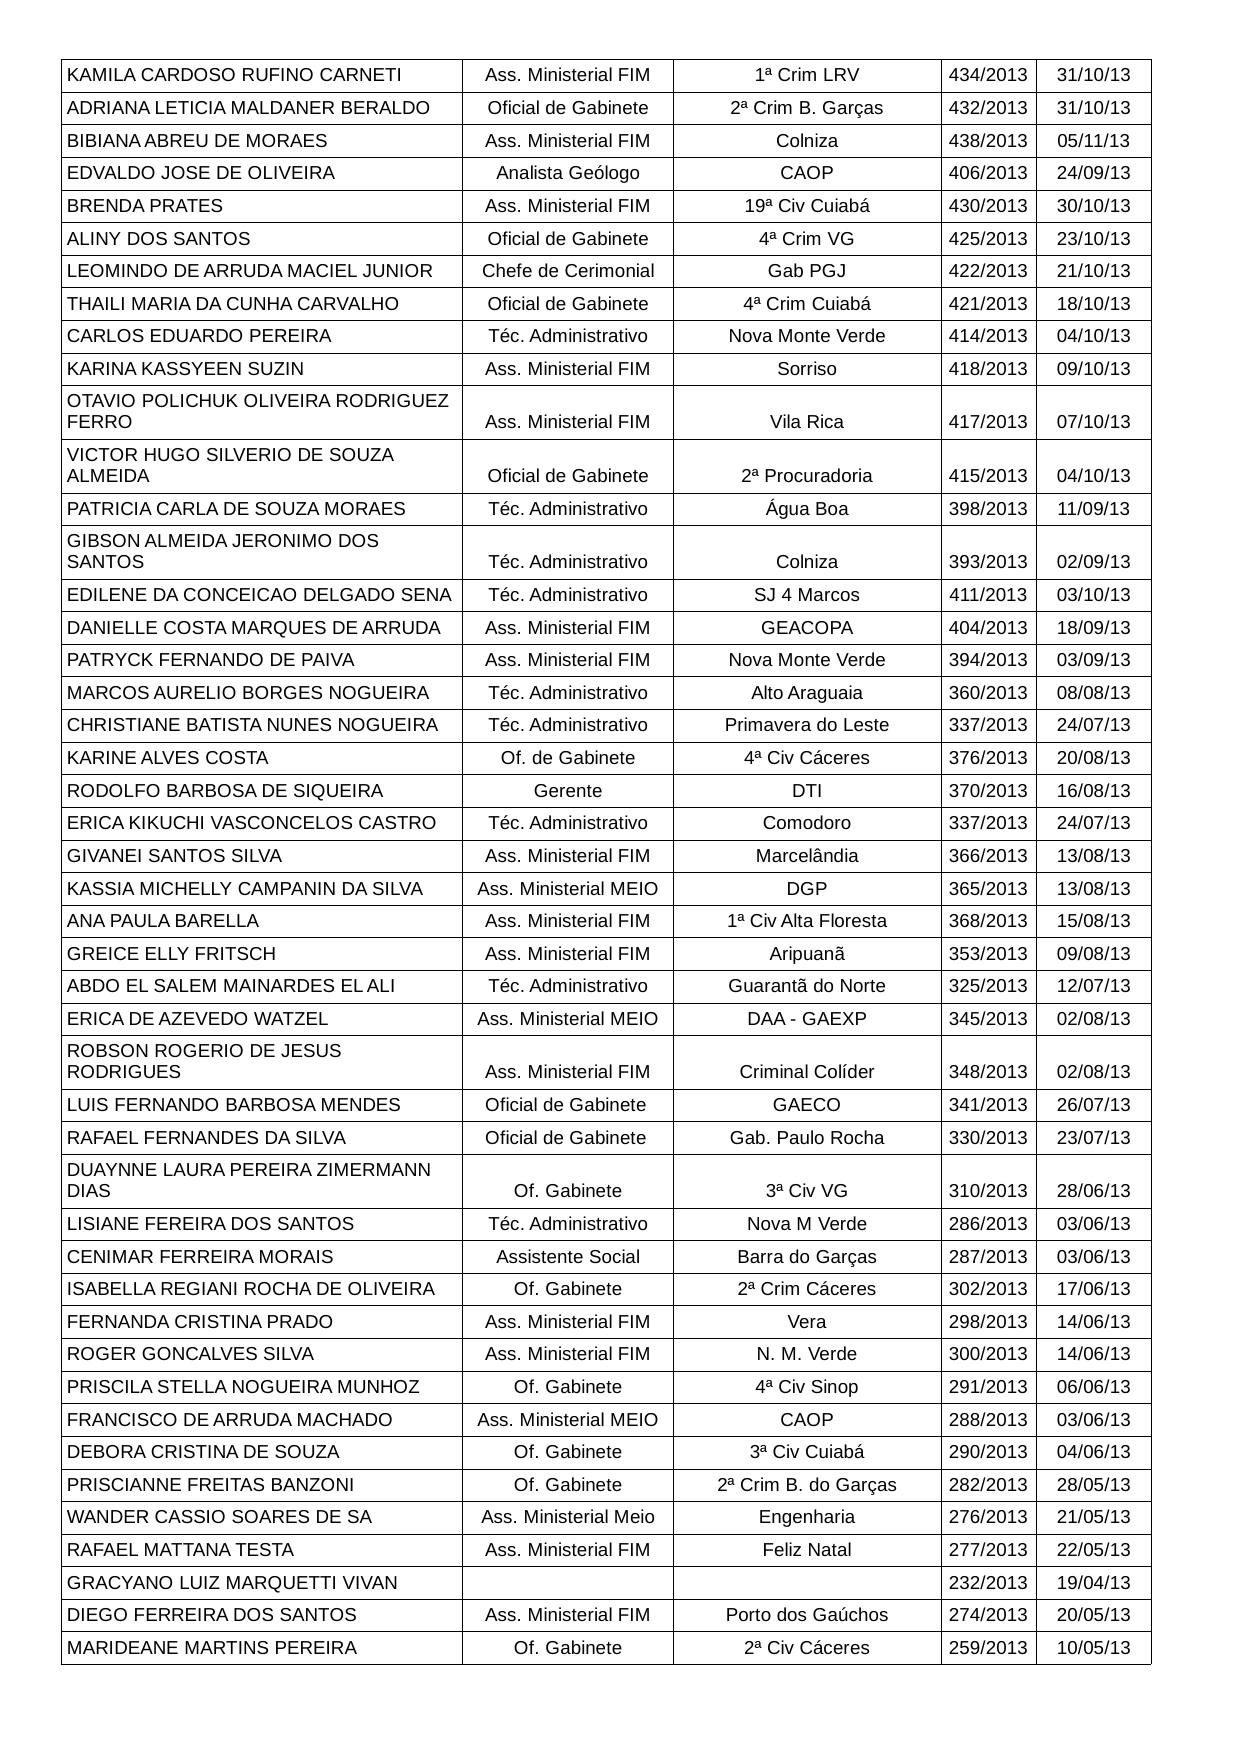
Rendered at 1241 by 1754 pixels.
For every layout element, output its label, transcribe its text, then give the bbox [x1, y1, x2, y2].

table_cell ALINY DOS SANTOS [62, 223, 462, 255]
table_cell Ass. Ministerial FIM [463, 1036, 673, 1089]
table_cell CAOP [674, 158, 941, 189]
table_cell 19ª Civ Cuiabá [674, 191, 941, 222]
table_cell 415/2013 [942, 440, 1036, 492]
table_cell 21/05/13 [1037, 1502, 1151, 1534]
table_cell 15/08/13 [1037, 906, 1151, 937]
table_cell Ass. Ministerial FIM [463, 125, 673, 157]
table_cell 05/11/13 [1037, 125, 1151, 157]
table_cell 438/2013 [942, 125, 1036, 157]
table_cell 02/08/13 [1037, 1036, 1151, 1089]
table_cell Oficial de Gabinete [463, 223, 673, 255]
table_cell VICTOR HUGO SILVERIO DE SOUZA ALMEIDA [62, 440, 462, 492]
table_cell 353/2013 [942, 938, 1036, 970]
table_cell 1ª Civ Alta Floresta [674, 906, 941, 937]
table_cell 1ª Crim LRV [674, 60, 941, 92]
table_cell DEBORA CRISTINA DE SOUZA [62, 1437, 462, 1468]
table_cell N. M. Verde [674, 1339, 941, 1371]
table_cell Téc. Administrativo [463, 321, 673, 352]
table_cell 366/2013 [942, 841, 1036, 872]
table_cell PATRYCK FERNANDO DE PAIVA [62, 645, 462, 676]
table_cell Colniza [674, 125, 941, 157]
table_cell 2ª Procuradoria [674, 440, 941, 492]
table_cell 325/2013 [942, 971, 1036, 1002]
table_cell 02/09/13 [1037, 526, 1151, 579]
table_cell THAILI MARIA DA CUNHA CARVALHO [62, 288, 462, 320]
table_cell Téc. Administrativo [463, 971, 673, 1002]
table_cell 360/2013 [942, 677, 1036, 709]
table_cell GIVANEI SANTOS SILVA [62, 841, 462, 872]
table_cell 4ª Civ Cáceres [674, 743, 941, 774]
table_cell [674, 1567, 941, 1599]
table_cell Chefe de Cerimonial [463, 256, 673, 287]
table_cell 2ª Crim B. do Garças [674, 1470, 941, 1501]
table_cell Of. Gabinete [463, 1372, 673, 1403]
table_cell Ass. Ministerial FIM [463, 1600, 673, 1631]
table_cell ANA PAULA BARELLA [62, 906, 462, 937]
table_cell Of. Gabinete [463, 1437, 673, 1468]
table_cell 20/08/13 [1037, 743, 1151, 774]
table_cell Feliz Natal [674, 1535, 941, 1566]
table_cell MARIDEANE MARTINS PEREIRA [62, 1632, 462, 1664]
table_cell Téc. Administrativo [463, 580, 673, 611]
table_cell 368/2013 [942, 906, 1036, 937]
table_cell 414/2013 [942, 321, 1036, 352]
table_cell Marcelândia [674, 841, 941, 872]
table_cell PRISCIANNE FREITAS BANZONI [62, 1470, 462, 1501]
table_cell LUIS FERNANDO BARBOSA MENDES [62, 1090, 462, 1121]
table_cell EDILENE DA CONCEICAO DELGADO SENA [62, 580, 462, 611]
table_cell Assistente Social [463, 1241, 673, 1273]
table_cell CHRISTIANE BATISTA NUNES NOGUEIRA [62, 710, 462, 742]
table_cell BIBIANA ABREU DE MORAES [62, 125, 462, 157]
table_cell DTI [674, 775, 941, 807]
table_cell EDVALDO JOSE DE OLIVEIRA [62, 158, 462, 189]
table_cell GIBSON ALMEIDA JERONIMO DOS SANTOS [62, 526, 462, 579]
table_cell 24/07/13 [1037, 808, 1151, 839]
table_cell KARINA KASSYEEN SUZIN [62, 354, 462, 385]
table_cell 259/2013 [942, 1632, 1036, 1664]
table_cell Porto dos Gaúchos [674, 1600, 941, 1631]
table_cell 2ª Crim B. Garças [674, 93, 941, 124]
table_cell KASSIA MICHELLY CAMPANIN DA SILVA [62, 873, 462, 905]
table_cell 10/05/13 [1037, 1632, 1151, 1664]
table_cell Analista Geólogo [463, 158, 673, 189]
table_cell Ass. Ministerial FIM [463, 938, 673, 970]
table_cell 370/2013 [942, 775, 1036, 807]
table_cell Oficial de Gabinete [463, 440, 673, 492]
table_cell Nova M Verde [674, 1209, 941, 1240]
table_cell ROGER GONCALVES SILVA [62, 1339, 462, 1371]
table_cell Ass. Ministerial FIM [463, 612, 673, 644]
table_cell 232/2013 [942, 1567, 1036, 1599]
table_cell 04/10/13 [1037, 440, 1151, 492]
table_cell 18/09/13 [1037, 612, 1151, 644]
table_cell 3ª Civ Cuiabá [674, 1437, 941, 1468]
table_cell Nova Monte Verde [674, 645, 941, 676]
table_cell RAFAEL MATTANA TESTA [62, 1535, 462, 1566]
table_cell Ass. Ministerial FIM [463, 906, 673, 937]
table_cell Gab. Paulo Rocha [674, 1122, 941, 1154]
table_cell Ass. Ministerial MEIO [463, 873, 673, 905]
table_cell Nova Monte Verde [674, 321, 941, 352]
table_cell Vila Rica [674, 386, 941, 439]
table_cell Primavera do Leste [674, 710, 941, 742]
table_cell GREICE ELLY FRITSCH [62, 938, 462, 970]
table_cell OTAVIO POLICHUK OLIVEIRA RODRIGUEZ FERRO [62, 386, 462, 439]
table_cell Oficial de Gabinete [463, 93, 673, 124]
table_cell 08/08/13 [1037, 677, 1151, 709]
table_cell Gab PGJ [674, 256, 941, 287]
table_cell 13/08/13 [1037, 841, 1151, 872]
table_cell Ass. Ministerial Meio [463, 1502, 673, 1534]
table_cell Of. Gabinete [463, 1155, 673, 1208]
table_cell Oficial de Gabinete [463, 288, 673, 320]
table_cell DIEGO FERREIRA DOS SANTOS [62, 1600, 462, 1631]
table_cell 302/2013 [942, 1274, 1036, 1305]
table_cell 4ª Crim VG [674, 223, 941, 255]
table_cell 393/2013 [942, 526, 1036, 579]
table_cell 04/06/13 [1037, 1437, 1151, 1468]
table_cell 06/06/13 [1037, 1372, 1151, 1403]
table_cell ISABELLA REGIANI ROCHA DE OLIVEIRA [62, 1274, 462, 1305]
table_cell 417/2013 [942, 386, 1036, 439]
table_cell DUAYNNE LAURA PEREIRA ZIMERMANN DIAS [62, 1155, 462, 1208]
table_cell Criminal Colíder [674, 1036, 941, 1089]
table_cell 4ª Crim Cuiabá [674, 288, 941, 320]
table_cell PRISCILA STELLA NOGUEIRA MUNHOZ [62, 1372, 462, 1403]
table_cell PATRICIA CARLA DE SOUZA MORAES [62, 494, 462, 525]
table_cell 19/04/13 [1037, 1567, 1151, 1599]
table_cell Colniza [674, 526, 941, 579]
table_cell 31/10/13 [1037, 93, 1151, 124]
table_cell 276/2013 [942, 1502, 1036, 1534]
table_cell ADRIANA LETICIA MALDANER BERALDO [62, 93, 462, 124]
table_cell 418/2013 [942, 354, 1036, 385]
table_cell 14/06/13 [1037, 1339, 1151, 1371]
table_cell Gerente [463, 775, 673, 807]
table_cell 03/06/13 [1037, 1209, 1151, 1240]
table_cell 28/05/13 [1037, 1470, 1151, 1501]
table_cell 31/10/13 [1037, 60, 1151, 92]
table_cell 422/2013 [942, 256, 1036, 287]
table_cell Sorriso [674, 354, 941, 385]
table_cell 277/2013 [942, 1535, 1036, 1566]
table_cell Barra do Garças [674, 1241, 941, 1273]
table_cell ROBSON ROGERIO DE JESUS RODRIGUES [62, 1036, 462, 1089]
table_cell 287/2013 [942, 1241, 1036, 1273]
table_cell Ass. Ministerial FIM [463, 191, 673, 222]
table_cell 376/2013 [942, 743, 1036, 774]
table_cell Ass. Ministerial FIM [463, 645, 673, 676]
table_cell Of. Gabinete [463, 1632, 673, 1664]
table_cell 337/2013 [942, 808, 1036, 839]
table_cell 348/2013 [942, 1036, 1036, 1089]
table_cell 14/06/13 [1037, 1306, 1151, 1338]
table_cell 4ª Civ Sinop [674, 1372, 941, 1403]
table_cell 398/2013 [942, 494, 1036, 525]
table_cell 298/2013 [942, 1306, 1036, 1338]
table_cell 430/2013 [942, 191, 1036, 222]
table_cell 02/08/13 [1037, 1004, 1151, 1035]
table_cell 26/07/13 [1037, 1090, 1151, 1121]
table_cell 24/09/13 [1037, 158, 1151, 189]
table_cell 411/2013 [942, 580, 1036, 611]
table_cell 421/2013 [942, 288, 1036, 320]
table_cell 337/2013 [942, 710, 1036, 742]
table_cell 2ª Civ Cáceres [674, 1632, 941, 1664]
table_cell Of. Gabinete [463, 1274, 673, 1305]
table_cell 17/06/13 [1037, 1274, 1151, 1305]
table_cell SJ 4 Marcos [674, 580, 941, 611]
table_cell Guarantã do Norte [674, 971, 941, 1002]
table_cell 310/2013 [942, 1155, 1036, 1208]
table_cell 345/2013 [942, 1004, 1036, 1035]
table_cell Oficial de Gabinete [463, 1090, 673, 1121]
table_cell 3ª Civ VG [674, 1155, 941, 1208]
table_cell 432/2013 [942, 93, 1036, 124]
table_cell Of. de Gabinete [463, 743, 673, 774]
table_cell KARINE ALVES COSTA [62, 743, 462, 774]
table_cell Ass. Ministerial FIM [463, 60, 673, 92]
table_cell Téc. Administrativo [463, 494, 673, 525]
table_cell LISIANE FEREIRA DOS SANTOS [62, 1209, 462, 1240]
table_cell Vera [674, 1306, 941, 1338]
table_cell 21/10/13 [1037, 256, 1151, 287]
table_cell 23/07/13 [1037, 1122, 1151, 1154]
table_cell LEOMINDO DE ARRUDA MACIEL JUNIOR [62, 256, 462, 287]
table_cell Ass. Ministerial FIM [463, 386, 673, 439]
table_cell DGP [674, 873, 941, 905]
table_cell 23/10/13 [1037, 223, 1151, 255]
table_cell 11/09/13 [1037, 494, 1151, 525]
table_cell Ass. Ministerial FIM [463, 1339, 673, 1371]
table_cell Téc. Administrativo [463, 808, 673, 839]
table_cell 28/06/13 [1037, 1155, 1151, 1208]
table_cell 03/06/13 [1037, 1404, 1151, 1436]
table_cell ERICA DE AZEVEDO WATZEL [62, 1004, 462, 1035]
table_cell 282/2013 [942, 1470, 1036, 1501]
table_cell GAECO [674, 1090, 941, 1121]
table_cell Ass. Ministerial MEIO [463, 1004, 673, 1035]
table_cell Ass. Ministerial MEIO [463, 1404, 673, 1436]
table_cell 288/2013 [942, 1404, 1036, 1436]
table_cell Água Boa [674, 494, 941, 525]
table_cell 274/2013 [942, 1600, 1036, 1631]
table_cell CAOP [674, 1404, 941, 1436]
table_cell 341/2013 [942, 1090, 1036, 1121]
table_cell 286/2013 [942, 1209, 1036, 1240]
table_cell CENIMAR FERREIRA MORAIS [62, 1241, 462, 1273]
table_cell DAA - GAEXP [674, 1004, 941, 1035]
table_cell RODOLFO BARBOSA DE SIQUEIRA [62, 775, 462, 807]
table_cell 394/2013 [942, 645, 1036, 676]
table_cell Engenharia [674, 1502, 941, 1534]
table_cell 18/10/13 [1037, 288, 1151, 320]
table_cell FRANCISCO DE ARRUDA MACHADO [62, 1404, 462, 1436]
table_cell Aripuanã [674, 938, 941, 970]
table_cell Téc. Administrativo [463, 677, 673, 709]
table_cell GRACYANO LUIZ MARQUETTI VIVAN [62, 1567, 462, 1599]
table_cell 13/08/13 [1037, 873, 1151, 905]
table_cell 406/2013 [942, 158, 1036, 189]
table_cell [463, 1567, 673, 1599]
table_cell 03/06/13 [1037, 1241, 1151, 1273]
table_cell 300/2013 [942, 1339, 1036, 1371]
table_cell CARLOS EDUARDO PEREIRA [62, 321, 462, 352]
table_cell GEACOPA [674, 612, 941, 644]
table_cell Téc. Administrativo [463, 526, 673, 579]
table_cell 20/05/13 [1037, 1600, 1151, 1631]
table_cell 30/10/13 [1037, 191, 1151, 222]
table_cell 404/2013 [942, 612, 1036, 644]
table_cell 425/2013 [942, 223, 1036, 255]
table_cell Comodoro [674, 808, 941, 839]
table_cell KAMILA CARDOSO RUFINO CARNETI [62, 60, 462, 92]
table_cell Téc. Administrativo [463, 1209, 673, 1240]
table_cell 04/10/13 [1037, 321, 1151, 352]
table_cell 24/07/13 [1037, 710, 1151, 742]
table_cell BRENDA PRATES [62, 191, 462, 222]
table_cell RAFAEL FERNANDES DA SILVA [62, 1122, 462, 1154]
table_cell 330/2013 [942, 1122, 1036, 1154]
table_cell 434/2013 [942, 60, 1036, 92]
table_cell ERICA KIKUCHI VASCONCELOS CASTRO [62, 808, 462, 839]
table_cell Ass. Ministerial FIM [463, 841, 673, 872]
table_cell Alto Araguaia [674, 677, 941, 709]
table_cell Oficial de Gabinete [463, 1122, 673, 1154]
table_cell 12/07/13 [1037, 971, 1151, 1002]
table_cell 290/2013 [942, 1437, 1036, 1468]
table_cell 16/08/13 [1037, 775, 1151, 807]
table_cell 09/10/13 [1037, 354, 1151, 385]
table_cell Of. Gabinete [463, 1470, 673, 1501]
table_cell 07/10/13 [1037, 386, 1151, 439]
table_cell Téc. Administrativo [463, 710, 673, 742]
table_cell 2ª Crim Cáceres [674, 1274, 941, 1305]
table_cell 03/09/13 [1037, 645, 1151, 676]
table_cell Ass. Ministerial FIM [463, 1535, 673, 1566]
table_cell ABDO EL SALEM MAINARDES EL ALI [62, 971, 462, 1002]
table_cell WANDER CASSIO SOARES DE SA [62, 1502, 462, 1534]
table_cell Ass. Ministerial FIM [463, 1306, 673, 1338]
table_cell FERNANDA CRISTINA PRADO [62, 1306, 462, 1338]
table_cell 22/05/13 [1037, 1535, 1151, 1566]
table_cell 291/2013 [942, 1372, 1036, 1403]
table_cell DANIELLE COSTA MARQUES DE ARRUDA [62, 612, 462, 644]
table_cell 09/08/13 [1037, 938, 1151, 970]
table_cell Ass. Ministerial FIM [463, 354, 673, 385]
table_cell 365/2013 [942, 873, 1036, 905]
table_cell MARCOS AURELIO BORGES NOGUEIRA [62, 677, 462, 709]
table_cell 03/10/13 [1037, 580, 1151, 611]
